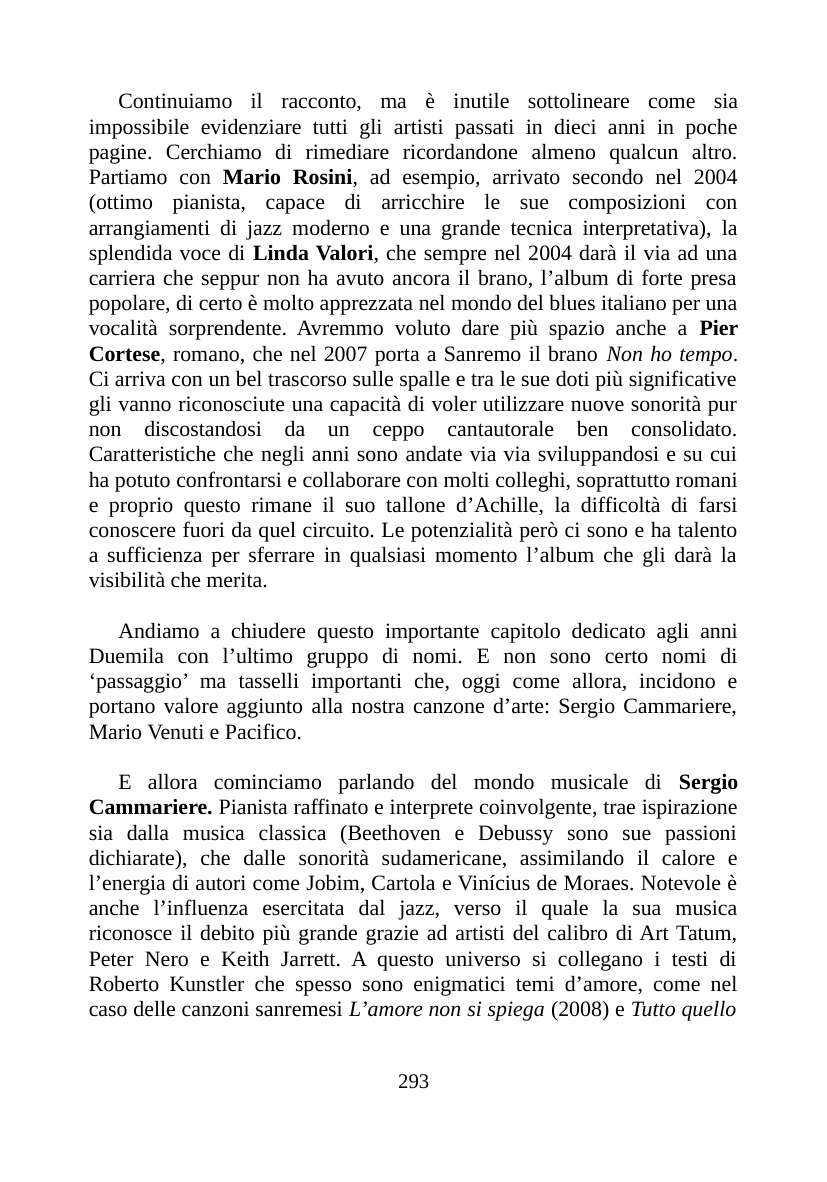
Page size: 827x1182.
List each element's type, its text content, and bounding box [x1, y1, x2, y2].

text Andiamo a chiudere questo importante capitolo dedicato agli anni Duemila con l’ultimo gruppo di nomi. E non sono certo nomi di ‘passaggio’ ma tasselli importanti che, oggi come allora, incidono e portano valore aggiunto alla nostra canzone d’arte: Sergio Cammariere, Mario Venuti e Pacifico. [88, 618, 738, 744]
text Continuiamo il racconto, ma è inutile sottolineare come sia impossibile evidenziare tutti gli artisti passati in dieci anni in poche pagine. Cerchiamo di rimediare ricordandone almeno qualcun altro. Partiamo con Mario Rosini, ad esempio, arrivato secondo nel 2004 (ottimo pianista, capace di arricchire le sue composizioni con arrangiamenti di jazz moderno e una grande tecnica interpretativa), la splendida voce di Linda Valori, che sempre nel 2004 darà il via ad una carriera che seppur non ha avuto ancora il brano, l’album di forte presa popolare, di certo è molto apprezzata nel mondo del blues italiano per una vocalità sorprendente. Avremmo voluto dare più spazio anche a Pier Cortese, romano, che nel 2007 porta a Sanremo il brano Non ho tempo. Ci arriva con un bel trascorso sulle spalle e tra le sue doti più significative gli vanno riconosciute una capacità di voler utilizzare nuove sonorità pur non discostandosi da un ceppo cantautorale ben consolidato. Caratteristiche che negli anni sono andate via via sviluppandosi e su cui ha potuto confrontarsi e collaborare con molti colleghi, soprattutto romani e proprio questo rimane il suo tallone d’Achille, la difficoltà di farsi conoscere fuori da quel circuito. Le potenzialità però ci sono e ha talento a sufficienza per sferrare in qualsiasi momento l’album che gli darà la visibilità che merita. [88, 88, 738, 593]
text E allora cominciamo parlando del mondo musicale di Sergio Cammariere. Pianista raffinato e interprete coinvolgente, trae ispirazione sia dalla musica classica (Beethoven e Debussy sono sue passioni dichiarate), che dalle sonorità sudamericane, assimilando il calore e l’energia di autori come Jobim, Cartola e Vinícius de Moraes. Notevole è anche l’influenza esercitata dal jazz, verso il quale la sua musica riconosce il debito più grande grazie ad artisti del calibro di Art Tatum, Peter Nero e Keith Jarrett. A questo universo si collegano i testi di Roberto Kunstler che spesso sono enigmatici temi d’amore, come nel caso delle canzoni sanremesi L’amore non si spiega (2008) e Tutto quello [88, 769, 738, 1021]
